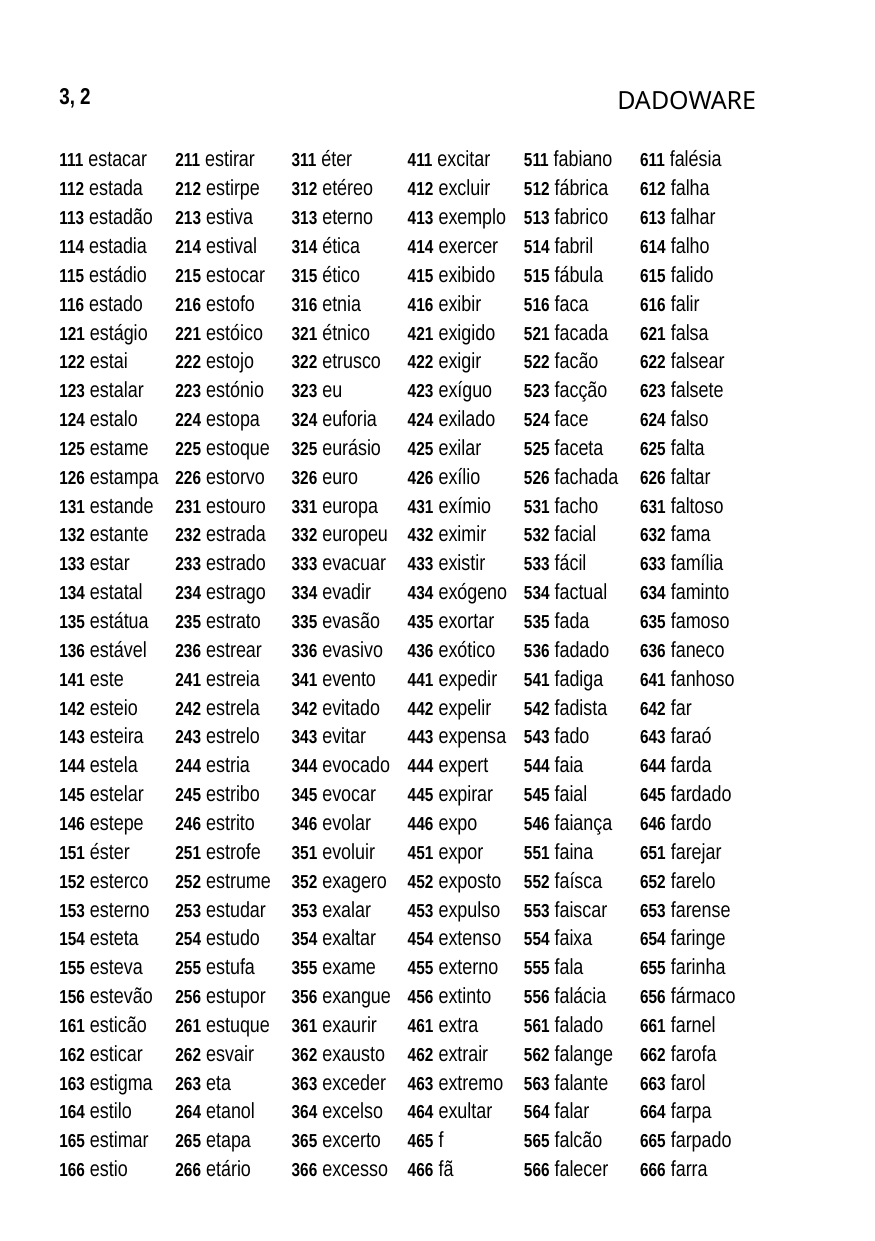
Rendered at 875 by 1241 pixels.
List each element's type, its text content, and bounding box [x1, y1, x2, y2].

text 414 exercer [407, 233, 524, 258]
text 131 estande [59, 492, 175, 518]
text 141 este [59, 666, 175, 691]
text 344 evocado [291, 752, 407, 777]
text 552 faísca [524, 868, 640, 893]
text 646 fardo [640, 810, 756, 835]
text 245 estribo [175, 781, 291, 806]
text 434 exógeno [407, 579, 524, 604]
text 533 fácil [524, 550, 640, 575]
text 614 falho [640, 233, 756, 258]
text 462 extrair [407, 1041, 524, 1066]
text 143 esteira [59, 723, 175, 748]
text 363 exceder [291, 1069, 407, 1095]
text 653 farense [640, 896, 756, 922]
text 266 etário [175, 1156, 291, 1181]
text 465 f [407, 1127, 524, 1152]
text 523 facção [524, 377, 640, 402]
text 521 facada [524, 319, 640, 344]
text 543 fado [524, 723, 640, 748]
text 333 evacuar [291, 550, 407, 575]
text 324 euforia [291, 406, 407, 431]
text 535 fada [524, 608, 640, 633]
text 446 expo [407, 810, 524, 835]
text 565 falcão [524, 1127, 640, 1152]
text 442 expelir [407, 694, 524, 719]
text 441 expedir [407, 666, 524, 691]
text 542 fadista [524, 694, 640, 719]
text 336 evasivo [291, 637, 407, 662]
text 312 etéreo [291, 175, 407, 200]
text 435 exortar [407, 608, 524, 633]
text 612 falha [640, 175, 756, 200]
text 664 farpa [640, 1098, 756, 1123]
text 241 estreia [175, 666, 291, 691]
text 652 farelo [640, 868, 756, 893]
text 426 exílio [407, 464, 524, 489]
text 213 estiva [175, 204, 291, 229]
text 335 evasão [291, 608, 407, 633]
text 431 exímio [407, 492, 524, 518]
text 326 euro [291, 464, 407, 489]
text 216 estofo [175, 291, 291, 316]
text 616 falir [640, 291, 756, 316]
text 555 fala [524, 954, 640, 979]
text 655 farinha [640, 954, 756, 979]
text 631 faltoso [640, 492, 756, 518]
text 226 estorvo [175, 464, 291, 489]
text 161 esticão [59, 1012, 175, 1037]
text 153 esterno [59, 896, 175, 922]
text 445 expirar [407, 781, 524, 806]
text 553 faiscar [524, 896, 640, 922]
text 563 falante [524, 1069, 640, 1095]
text 412 excluir [407, 175, 524, 200]
text 515 fábula [524, 262, 640, 287]
text 546 faiança [524, 810, 640, 835]
text 351 evoluir [291, 839, 407, 864]
text 154 esteta [59, 925, 175, 950]
text 342 evitado [291, 694, 407, 719]
text 225 estoque [175, 435, 291, 460]
text 516 faca [524, 291, 640, 316]
text 422 exigir [407, 348, 524, 373]
text 444 expert [407, 752, 524, 777]
text 432 eximir [407, 521, 524, 546]
text 364 excelso [291, 1098, 407, 1123]
text 636 faneco [640, 637, 756, 662]
text 541 fadiga [524, 666, 640, 691]
text 661 farnel [640, 1012, 756, 1037]
text 415 exibido [407, 262, 524, 287]
text 321 étnico [291, 319, 407, 344]
text 3, 2 [59, 83, 177, 109]
text 221 estóico [175, 319, 291, 344]
text 261 estuque [175, 1012, 291, 1037]
text 123 estalar [59, 377, 175, 402]
text 544 faia [524, 752, 640, 777]
text 366 excesso [291, 1156, 407, 1181]
text 452 exposto [407, 868, 524, 893]
text 243 estrelo [175, 723, 291, 748]
text 254 estudo [175, 925, 291, 950]
text 231 estouro [175, 492, 291, 518]
text 134 estatal [59, 579, 175, 604]
text 253 estudar [175, 896, 291, 922]
text 352 exagero [291, 868, 407, 893]
text 313 eterno [291, 204, 407, 229]
text 564 falar [524, 1098, 640, 1123]
text 112 estada [59, 175, 175, 200]
text 152 esterco [59, 868, 175, 893]
text 424 exilado [407, 406, 524, 431]
text 645 fardado [640, 781, 756, 806]
text 166 estio [59, 1156, 175, 1181]
text 411 excitar [407, 146, 524, 171]
text 234 estrago [175, 579, 291, 604]
text 343 evitar [291, 723, 407, 748]
text 315 ético [291, 262, 407, 287]
text 626 faltar [640, 464, 756, 489]
text 361 exaurir [291, 1012, 407, 1037]
text 454 extenso [407, 925, 524, 950]
text 632 fama [640, 521, 756, 546]
text 461 extra [407, 1012, 524, 1037]
text 356 exangue [291, 983, 407, 1008]
text 534 factual [524, 579, 640, 604]
text 413 exemplo [407, 204, 524, 229]
text 255 estufa [175, 954, 291, 979]
text 122 estai [59, 348, 175, 373]
text 551 faina [524, 839, 640, 864]
text 125 estame [59, 435, 175, 460]
text 362 exausto [291, 1041, 407, 1066]
text 265 etapa [175, 1127, 291, 1152]
text 256 estupor [175, 983, 291, 1008]
text 156 estevão [59, 983, 175, 1008]
text 642 far [640, 694, 756, 719]
text 433 existir [407, 550, 524, 575]
text 244 estria [175, 752, 291, 777]
text 566 falecer [524, 1156, 640, 1181]
text 623 falsete [640, 377, 756, 402]
text 451 expor [407, 839, 524, 864]
text 654 faringe [640, 925, 756, 950]
text 633 família [640, 550, 756, 575]
text 514 fabril [524, 233, 640, 258]
text 436 exótico [407, 637, 524, 662]
text 332 europeu [291, 521, 407, 546]
text 136 estável [59, 637, 175, 662]
text 643 faraó [640, 723, 756, 748]
text 464 exultar [407, 1098, 524, 1123]
text 111 estacar [59, 146, 175, 171]
text 346 evolar [291, 810, 407, 835]
text 165 estimar [59, 1127, 175, 1152]
text 526 fachada [524, 464, 640, 489]
text 651 farejar [640, 839, 756, 864]
text 116 estado [59, 291, 175, 316]
text 561 falado [524, 1012, 640, 1037]
text 613 falhar [640, 204, 756, 229]
text 113 estadão [59, 204, 175, 229]
text 114 estadia [59, 233, 175, 258]
text 443 expensa [407, 723, 524, 748]
text 634 faminto [640, 579, 756, 604]
text 525 faceta [524, 435, 640, 460]
text 662 farofa [640, 1041, 756, 1066]
text 625 falta [640, 435, 756, 460]
text 562 falange [524, 1041, 640, 1066]
text 663 farol [640, 1069, 756, 1095]
text 513 fabrico [524, 204, 640, 229]
text 453 expulso [407, 896, 524, 922]
text 423 exíguo [407, 377, 524, 402]
text 146 estepe [59, 810, 175, 835]
text 232 estrada [175, 521, 291, 546]
text 132 estante [59, 521, 175, 546]
text 325 eurásio [291, 435, 407, 460]
text 135 estátua [59, 608, 175, 633]
text 635 famoso [640, 608, 756, 633]
text 242 estrela [175, 694, 291, 719]
text 151 éster [59, 839, 175, 864]
text 331 europa [291, 492, 407, 518]
text 345 evocar [291, 781, 407, 806]
text 622 falsear [640, 348, 756, 373]
text 145 estelar [59, 781, 175, 806]
text 421 exigido [407, 319, 524, 344]
text 224 estopa [175, 406, 291, 431]
text 611 falésia [640, 146, 756, 171]
text 624 falso [640, 406, 756, 431]
text 251 estrofe [175, 839, 291, 864]
text 263 eta [175, 1069, 291, 1095]
text 644 farda [640, 752, 756, 777]
text 236 estrear [175, 637, 291, 662]
text 142 esteio [59, 694, 175, 719]
text 463 extremo [407, 1069, 524, 1095]
text 641 fanhoso [640, 666, 756, 691]
text 314 ética [291, 233, 407, 258]
text 233 estrado [175, 550, 291, 575]
text 223 estónio [175, 377, 291, 402]
text 133 estar [59, 550, 175, 575]
text 115 estádio [59, 262, 175, 287]
text 353 exalar [291, 896, 407, 922]
text 466 fã [407, 1156, 524, 1181]
text 416 exibir [407, 291, 524, 316]
text 666 farra [640, 1156, 756, 1181]
text 144 estela [59, 752, 175, 777]
text 316 etnia [291, 291, 407, 316]
text 665 farpado [640, 1127, 756, 1152]
text 355 exame [291, 954, 407, 979]
text 656 fármaco [640, 983, 756, 1008]
text 222 estojo [175, 348, 291, 373]
text 334 evadir [291, 579, 407, 604]
text 341 evento [291, 666, 407, 691]
text 124 estalo [59, 406, 175, 431]
text 615 falido [640, 262, 756, 287]
text 556 falácia [524, 983, 640, 1008]
text 212 estirpe [175, 175, 291, 200]
text 511 fabiano [524, 146, 640, 171]
text 425 exilar [407, 435, 524, 460]
text 621 falsa [640, 319, 756, 344]
text 524 face [524, 406, 640, 431]
text 214 estival [175, 233, 291, 258]
text 235 estrato [175, 608, 291, 633]
text 211 estirar [175, 146, 291, 171]
text 323 eu [291, 377, 407, 402]
text 512 fábrica [524, 175, 640, 200]
text 163 estigma [59, 1069, 175, 1095]
text 262 esvair [175, 1041, 291, 1066]
text 311 éter [291, 146, 407, 171]
text 246 estrito [175, 810, 291, 835]
text 162 esticar [59, 1041, 175, 1066]
text 126 estampa [59, 464, 175, 489]
text 164 estilo [59, 1098, 175, 1123]
text 215 estocar [175, 262, 291, 287]
text 455 externo [407, 954, 524, 979]
text 456 extinto [407, 983, 524, 1008]
text 264 etanol [175, 1098, 291, 1123]
text 354 exaltar [291, 925, 407, 950]
text 545 faial [524, 781, 640, 806]
text 532 facial [524, 521, 640, 546]
text 522 facão [524, 348, 640, 373]
text 252 estrume [175, 868, 291, 893]
text 322 etrusco [291, 348, 407, 373]
text 536 fadado [524, 637, 640, 662]
text 554 faixa [524, 925, 640, 950]
text 121 estágio [59, 319, 175, 344]
text 365 excerto [291, 1127, 407, 1152]
text 531 facho [524, 492, 640, 518]
text 155 esteva [59, 954, 175, 979]
